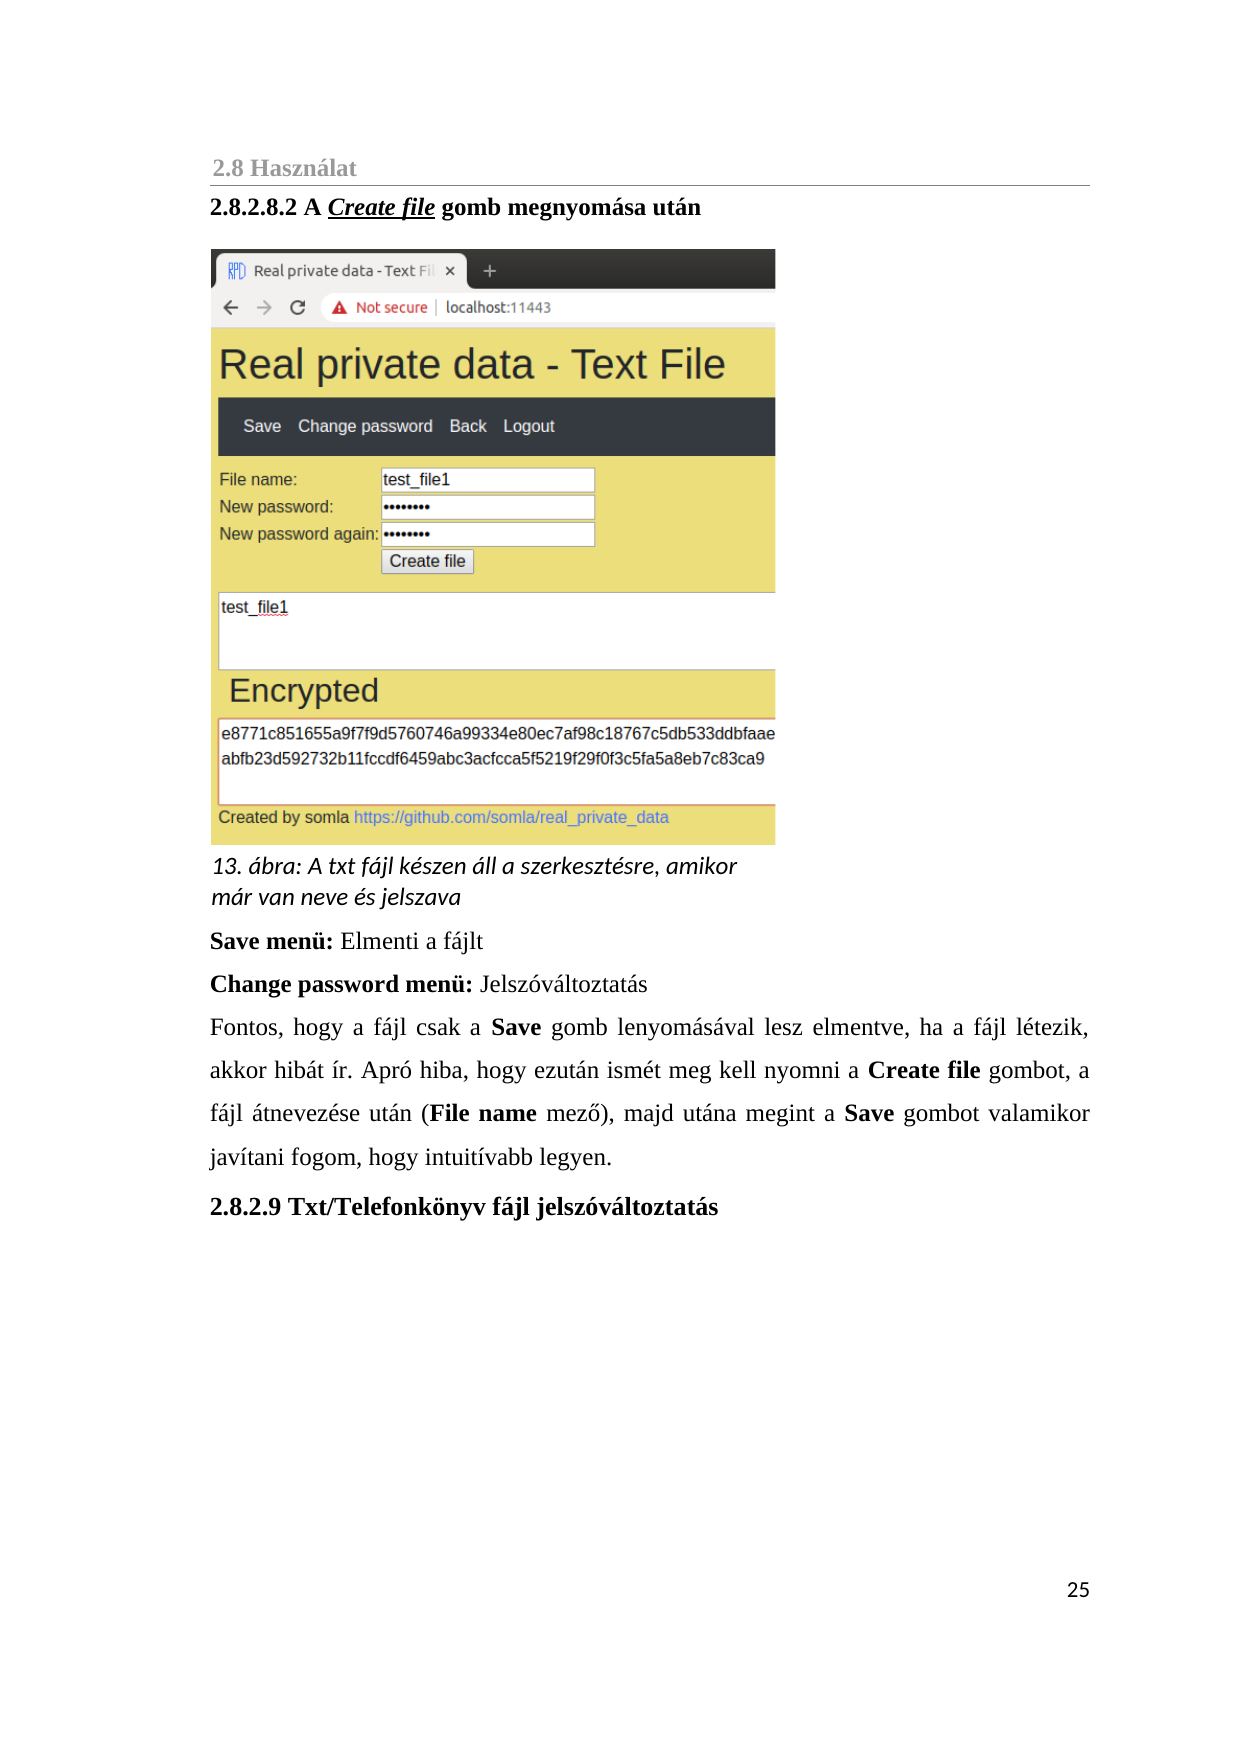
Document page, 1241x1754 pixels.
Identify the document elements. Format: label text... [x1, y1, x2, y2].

text Fontos, hogy a fájl csak a Save gomb lenyomásával lesz elmentve, ha a fájl létezik, akkor hibát ír. Apró hiba, hogy ezután ismét meg kell nyomni a Create file gombot, a fájl átnevezése után (File name mező), majd utána megint a Save gombot valamikor javítani fogom, hogy intuitívabb legyen. [209, 1012, 1090, 1170]
text 13. ábra: A txt fájl készen áll a szerkesztésre, amikor már van neve és jelszava [211, 845, 776, 912]
picture [211, 249, 776, 845]
text Save menü: Elmenti a fájlt [209, 228, 1090, 955]
text Change password menü: Jelszóváltoztatás [209, 969, 1090, 998]
subtitle Txt/Telefonkönyv fájl jelszóváltoztatás [209, 1191, 1090, 1221]
subtitle A Create file gomb megnyomása után [209, 192, 1090, 221]
